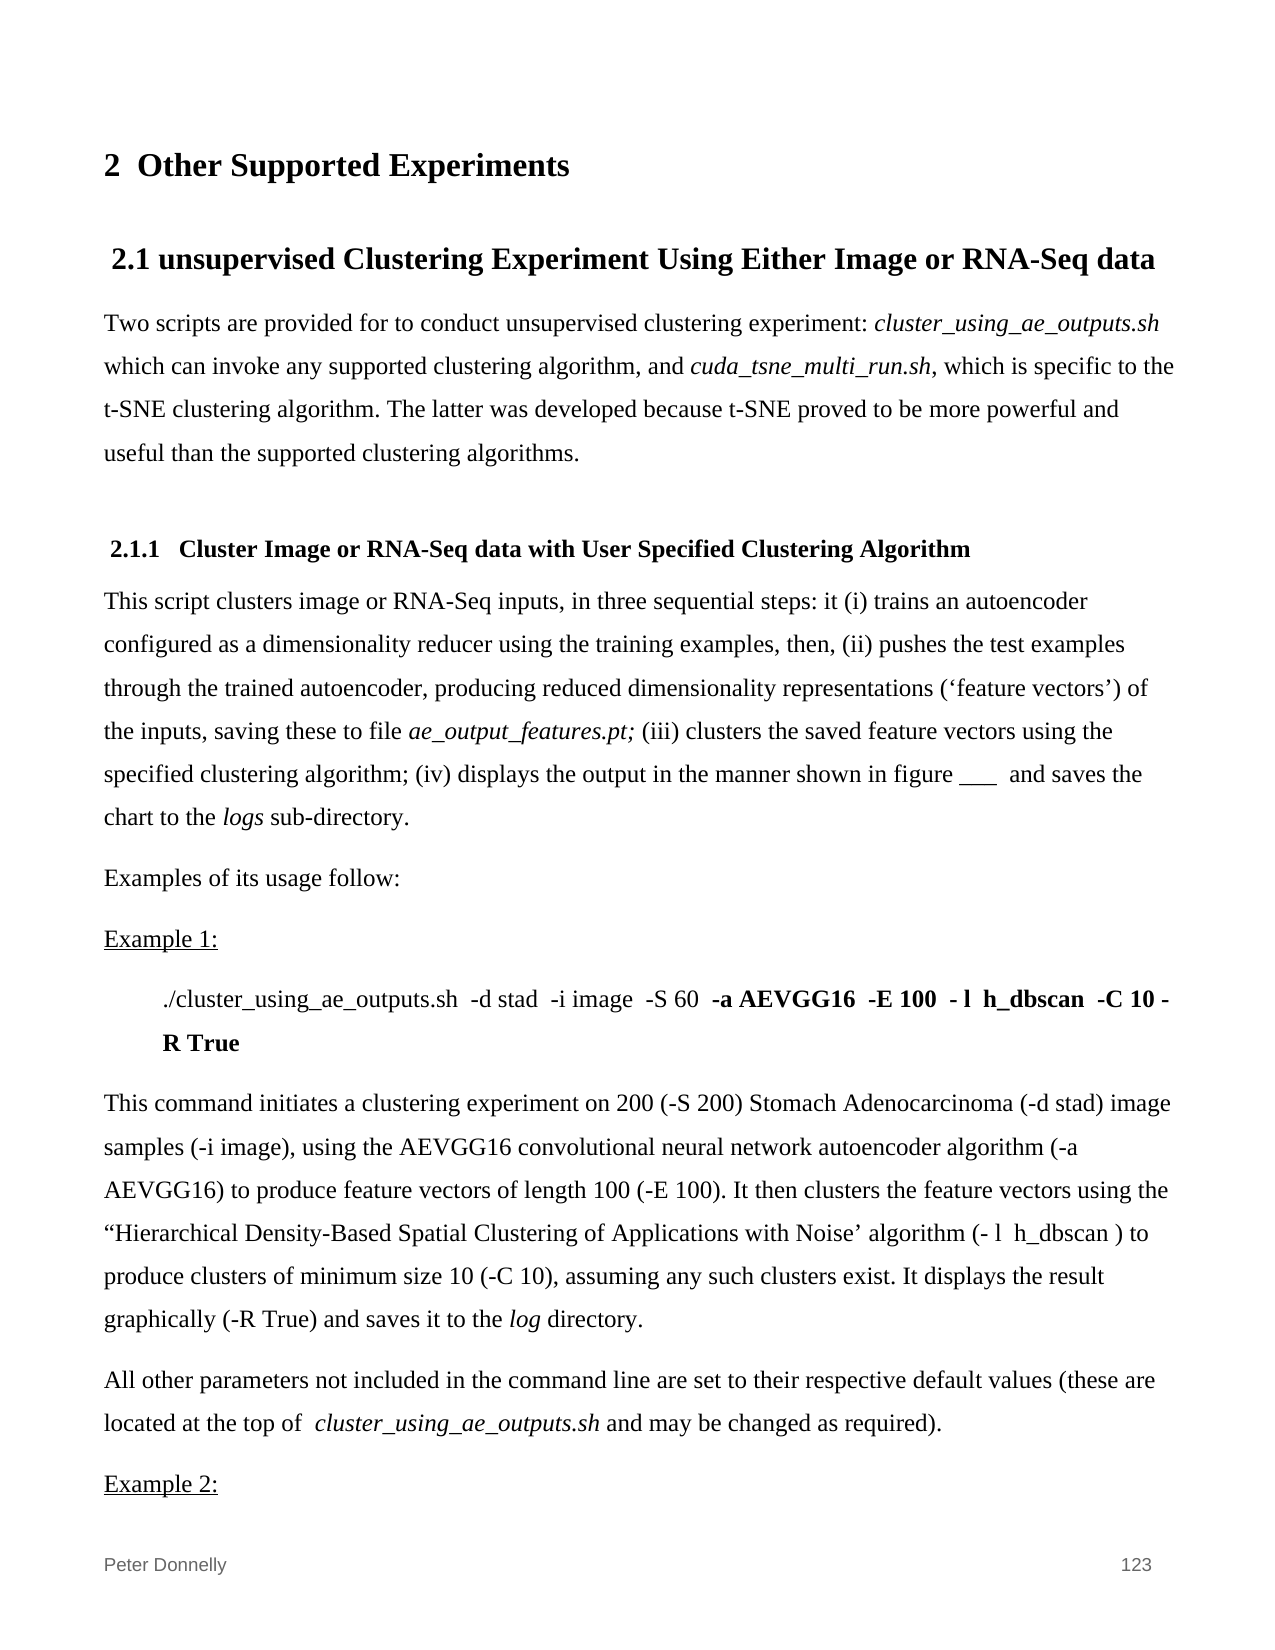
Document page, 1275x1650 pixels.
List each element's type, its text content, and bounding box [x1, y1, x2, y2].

text Example 2: [103, 1469, 1181, 1498]
text Two scripts are provided for to conduct unsupervised clustering experiment: cluster_using_ae_outputs.sh which can invoke any supported clustering algorithm, and cuda_tsne_multi_run.sh, which is specific to the t-SNE clustering algorithm. The latter was developed because t-SNE proved to be more powerful and useful than the supported clustering algorithms. [103, 308, 1181, 466]
text Example 1: [103, 924, 1181, 952]
subtitle Other Supported Experiments [103, 145, 1181, 183]
text This command initiates a clustering experiment on 200 (-S 200) Stomach Adenocarcinoma (-d stad) image samples (-i image), using the AEVGG16 convolutional neural network autoencoder algorithm (-a AEVGG16) to produce feature vectors of length 100 (-E 100). It then clusters the feature vectors using the “Hierarchical Density-Based Spatial Clustering of Applications with Noise’ algorithm (- l h_dbscan ) to produce clusters of minimum size 10 (-C 10), assuming any such clusters exist. It displays the result graphically (-R True) and saves it to the log directory. [103, 1088, 1181, 1333]
text ./cluster_using_ae_outputs.sh -d stad -i image -S 60 -a AEVGG16 -E 100 - l h_dbscan -C 10 -R True [162, 984, 1181, 1056]
text All other parameters not included in the command line are set to their respective default values (these are located at the top of cluster_using_ae_outputs.sh and may be changed as required). [103, 1365, 1181, 1437]
text Examples of its usage follow: [103, 863, 1181, 892]
subtitle Cluster Image or RNA-Seq data with User Specified Clustering Algorithm [103, 534, 1181, 563]
subtitle unsupervised Clustering Experiment Using Either Image or RNA-Seq data [103, 240, 1181, 276]
text This script clusters image or RNA-Seq inputs, in three sequential steps: it (i) trains an autoencoder configured as a dimensionality reducer using the training examples, then, (ii) pushes the test examples through the trained autoencoder, producing reduced dimensionality representations (‘feature vectors’) of the inputs, saving these to file ae_output_features.pt; (iii) clusters the saved feature vectors using the specified clustering algorithm; (iv) displays the output in the manner shown in figure ___ and saves the chart to the logs sub-directory. [103, 586, 1181, 831]
